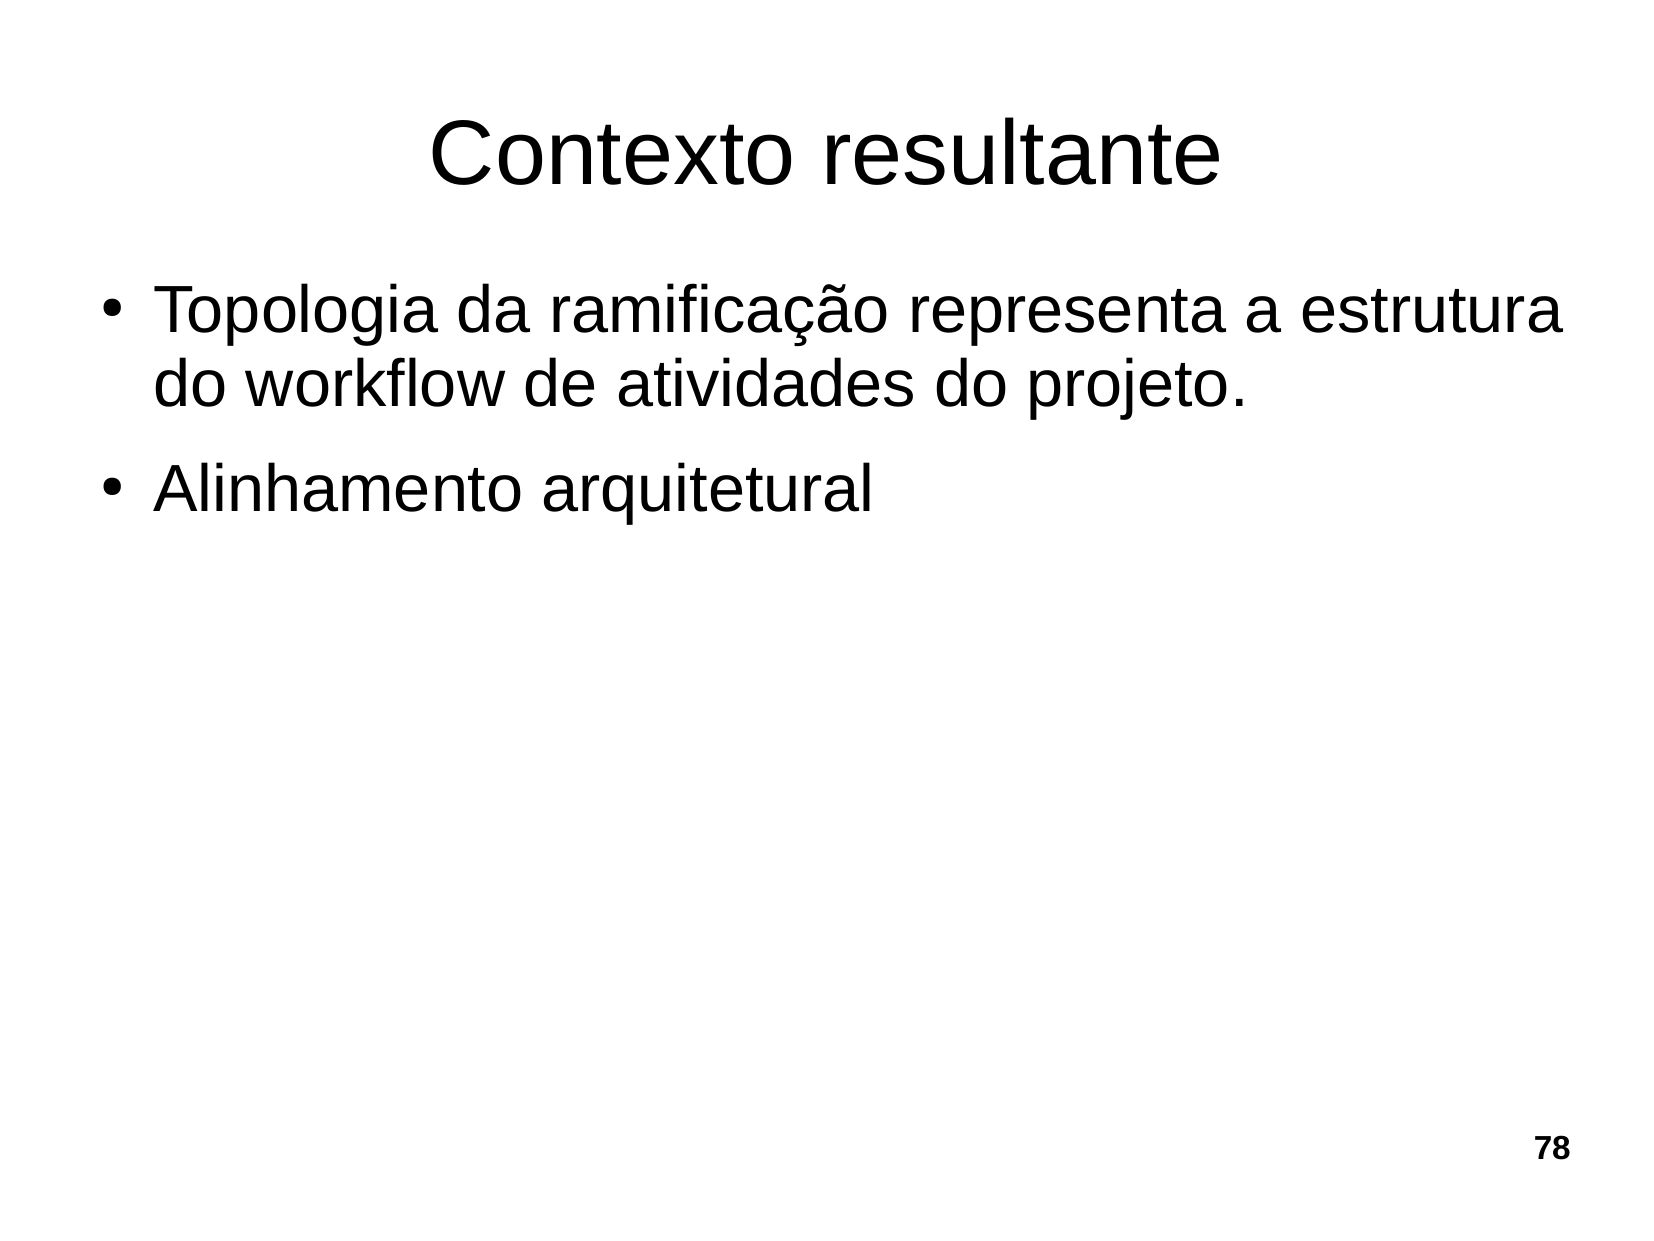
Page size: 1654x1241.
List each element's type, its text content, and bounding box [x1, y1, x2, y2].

list Topologia da ramificação representa a estrutura do workflow de atividades do projeto. Alinhamento arquitetural [82, 271, 1571, 1111]
title Contexto resultante [82, 49, 1571, 257]
